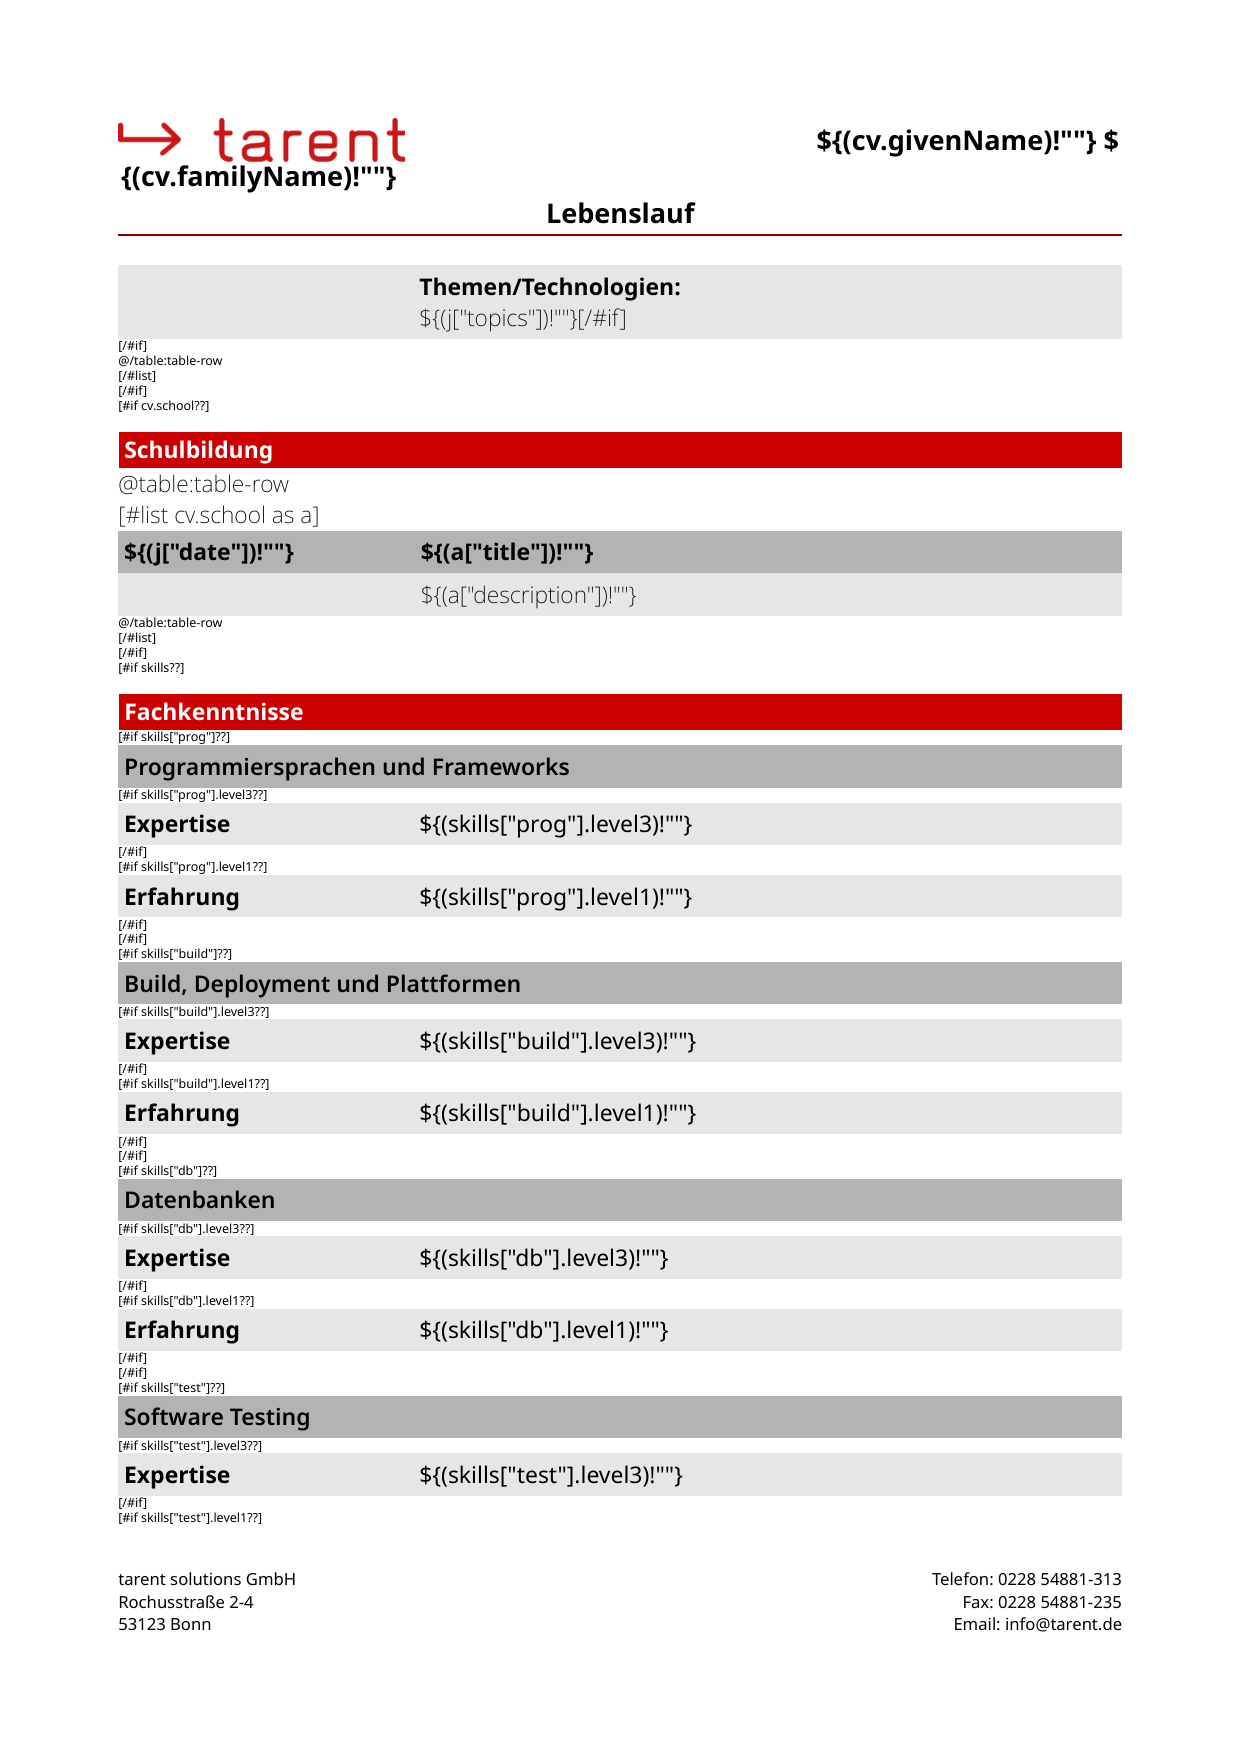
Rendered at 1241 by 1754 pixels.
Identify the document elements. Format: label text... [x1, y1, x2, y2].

table_header Programmiersprachen und Frameworks [118, 745, 1122, 788]
table_header ${(skills["db"].level1)!""} [413, 1309, 1122, 1351]
text [#if skills["build"]??] [118, 947, 1122, 962]
table_header Erfahrung [118, 1309, 413, 1351]
text @/table:table-row [118, 354, 1122, 369]
text Fachkenntnisse [119, 694, 1122, 730]
text [#if skills["prog"]??] [118, 731, 1122, 745]
text [#if skills["prog"].level3??] [118, 788, 1122, 802]
text [/#if] [118, 383, 1122, 398]
text Schulbildung [119, 432, 1122, 468]
table_header Datenbanken [118, 1179, 1122, 1221]
text [#list cv.school as a] [118, 499, 1122, 531]
text [/#list] [118, 369, 1122, 383]
table_cell ${(a["description"])!""} [415, 573, 1122, 616]
text [#if skills["build"].level3??] [118, 1004, 1122, 1019]
text @table:table-row [118, 469, 1122, 499]
text [/#if] [118, 1134, 1122, 1149]
text [#if skills["test"].level3??] [118, 1438, 1122, 1453]
text [/#if] [118, 917, 1122, 932]
text [#if skills["db"]??] [118, 1164, 1122, 1179]
table_header ${(skills["db"].level3)!""} [413, 1236, 1122, 1279]
table_header ${(skills["prog"].level3)!""} [413, 803, 1122, 845]
table_header ${(skills["build"].level3)!""} [413, 1019, 1122, 1062]
text @/table:table-row [118, 616, 1122, 631]
text [#if skills["build"].level1??] [118, 1077, 1122, 1092]
text [/#if] [118, 1279, 1122, 1294]
table_header ${(skills["build"].level1)!""} [413, 1092, 1122, 1134]
text [/#if] [118, 1062, 1122, 1077]
table_header Build, Deployment und Plattformen [118, 962, 1122, 1004]
text [#if skills["test"]??] [118, 1381, 1122, 1396]
table_cell Themen/Technologien: ${(j["topics"])!""}[/#if] [413, 265, 1122, 339]
table_cell [118, 265, 413, 339]
picture [118, 118, 405, 162]
table_header Expertise [118, 803, 413, 845]
table_header Erfahrung [118, 875, 413, 917]
text [/#if] [118, 1366, 1122, 1381]
text [/#if] [118, 845, 1122, 860]
text [#if skills??] [118, 660, 1122, 675]
text [/#if] [118, 1149, 1122, 1164]
text [/#if] [118, 1496, 1122, 1511]
table_header Erfahrung [118, 1092, 413, 1134]
text [/#if] [118, 932, 1122, 947]
text [#if cv.school??] [118, 398, 1122, 413]
text [/#if] [118, 339, 1122, 354]
table_header Software Testing [118, 1396, 1122, 1438]
text [/#if] [118, 1351, 1122, 1366]
table_header ${(skills["prog"].level1)!""} [413, 875, 1122, 917]
table_header Expertise [118, 1236, 413, 1279]
text [/#if] [118, 646, 1122, 660]
text [#if skills["prog"].level1??] [118, 860, 1122, 875]
text [#if skills["db"].level3??] [118, 1221, 1122, 1236]
table_header ${(j["date"])!""} [118, 531, 415, 573]
table_cell [118, 573, 415, 616]
table_header ${(a["title"])!""} [415, 531, 1122, 573]
text [#if skills["test"].level1??] [118, 1511, 1122, 1525]
table_header ${(skills["test"].level3)!""} [413, 1453, 1122, 1496]
text [#if skills["db"].level1??] [118, 1294, 1122, 1308]
table_header Expertise [118, 1019, 413, 1062]
table_header Expertise [118, 1453, 413, 1496]
text [/#list] [118, 631, 1122, 646]
